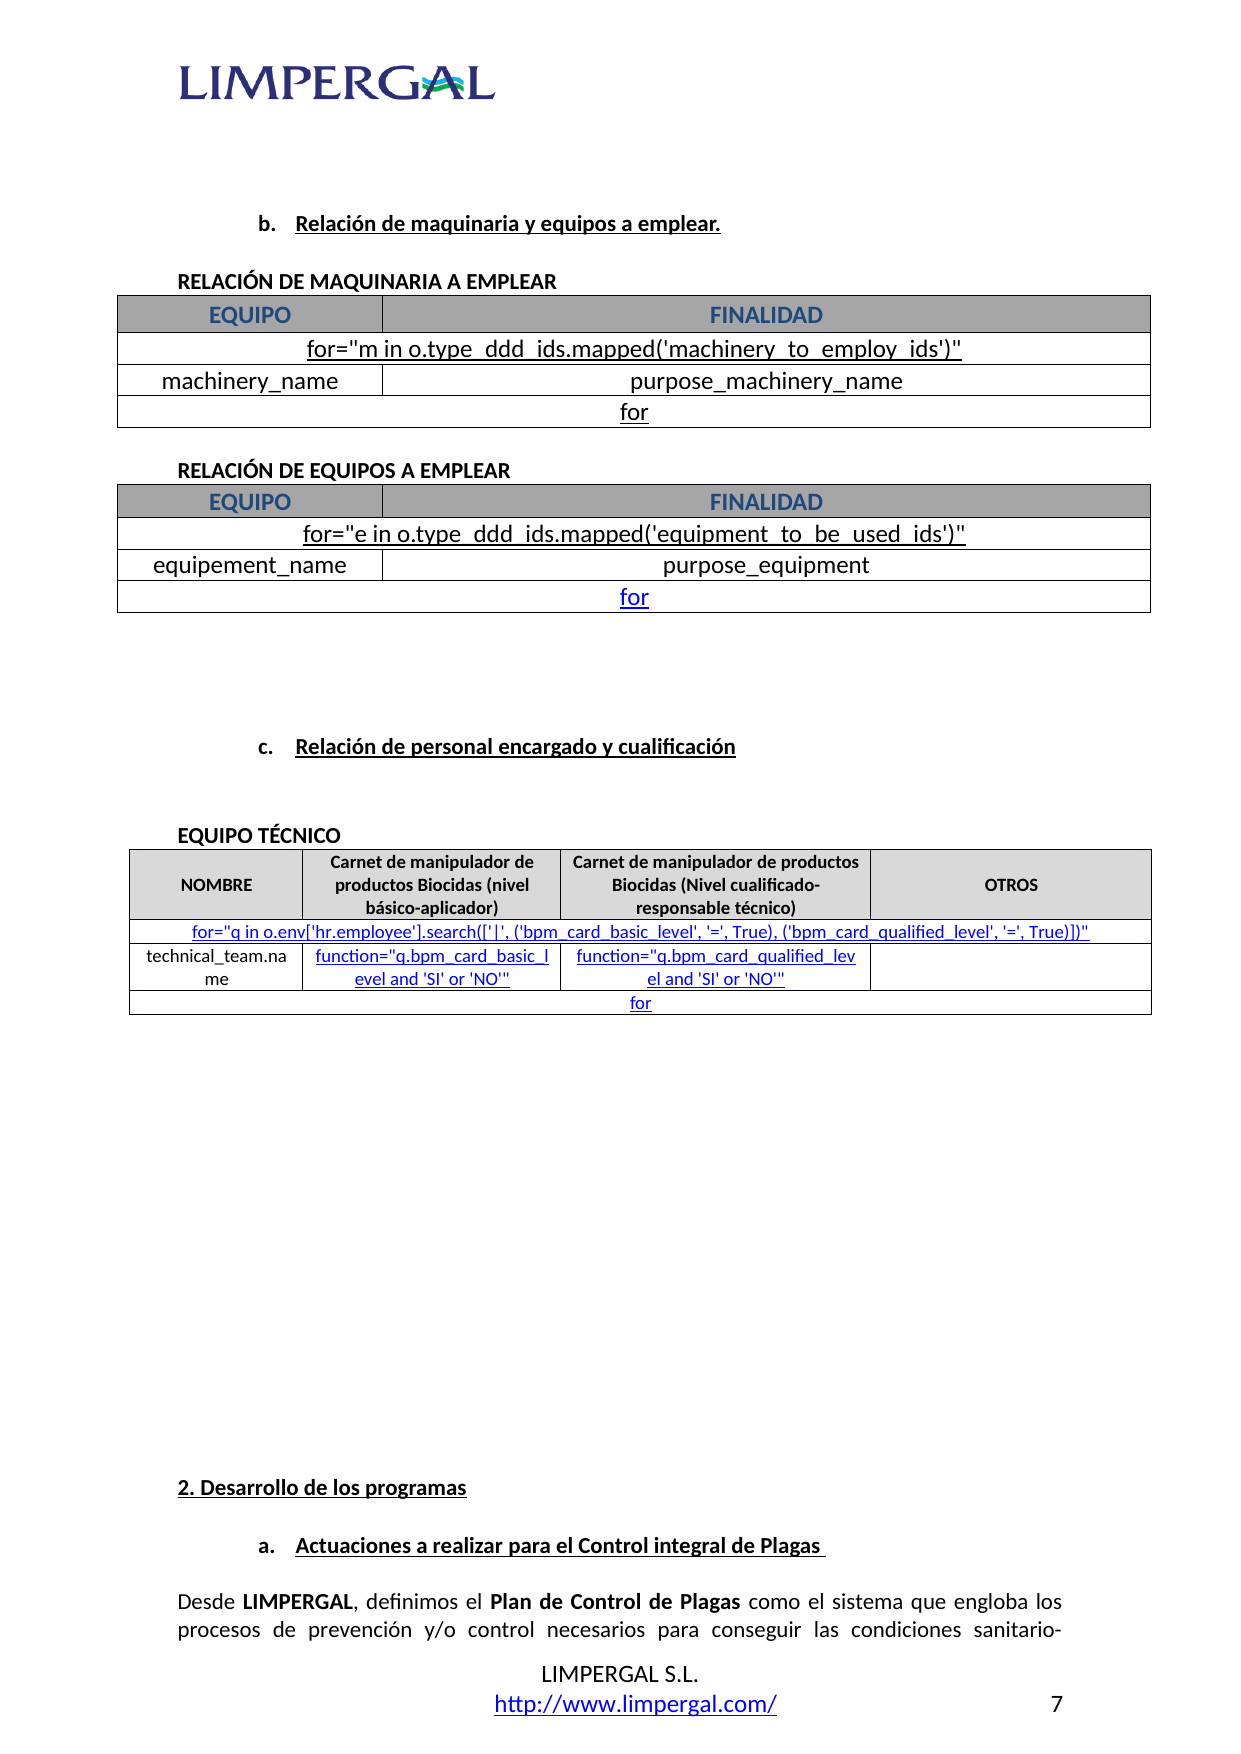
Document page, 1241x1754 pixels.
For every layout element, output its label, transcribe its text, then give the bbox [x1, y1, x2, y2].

table_header NOMBRE [130, 850, 302, 919]
subtitle Relación de personal encargado y cualificación [258, 732, 1063, 760]
table_cell [871, 944, 1151, 990]
table_cell for="q in o.env['hr.employee'].search(['|', ('bpm_card_basic_level', '=', True), ('bpm_card_qualified_level', '=', True)])" [130, 920, 1151, 943]
table_cell for="e in o.type_ddd_ids.mapped('equipment_to_be_used_ids')" [118, 518, 1150, 548]
table_header FINALIDAD [383, 485, 1150, 517]
text Desde LIMPERGAL, definimos el Plan de Control de Plagas como el sistema que engloba los procesos de prevención y/o control necesarios para conseguir las condiciones sanitario- [177, 1587, 1063, 1643]
table_cell for [130, 991, 1151, 1014]
table_cell function="q.bpm_card_basic_level and 'SI' or 'NO'" [303, 944, 560, 990]
subtitle 2. Desarrollo de los programas [177, 1473, 1063, 1501]
table_cell purpose_machinery_name [383, 365, 1150, 395]
table_header EQUIPO [118, 485, 382, 517]
table_header OTROS [871, 850, 1151, 919]
table_header Carnet de manipulador de productos Biocidas (nivel básico-aplicador) [303, 850, 560, 919]
subtitle RELACIÓN DE EQUIPOS A EMPLEAR [177, 456, 1063, 484]
table_cell for [118, 581, 1150, 612]
table_cell technical_team.name [130, 944, 302, 990]
table_header FINALIDAD [383, 296, 1150, 332]
table_cell for="m in o.type_ddd_ids.mapped('machinery_to_employ_ids')" [118, 333, 1150, 364]
picture [177, 44, 498, 103]
subtitle Relación de maquinaria y equipos a emplear. [258, 209, 1063, 237]
table_header EQUIPO [118, 296, 382, 332]
table_cell function="q.bpm_card_qualified_level and 'SI' or 'NO'" [561, 944, 870, 990]
subtitle EQUIPO TÉCNICO [177, 821, 1063, 849]
table_cell purpose_equipment [383, 550, 1150, 580]
subtitle Actuaciones a realizar para el Control integral de Plagas [258, 1531, 1063, 1559]
table_cell equipement_name [118, 550, 382, 580]
table_cell machinery_name [118, 365, 382, 395]
subtitle RELACIÓN DE MAQUINARIA A EMPLEAR [177, 267, 1063, 295]
table_cell for [118, 396, 1150, 427]
table_header Carnet de manipulador de productos Biocidas (Nivel cualificado-responsable técnico) [561, 850, 870, 919]
